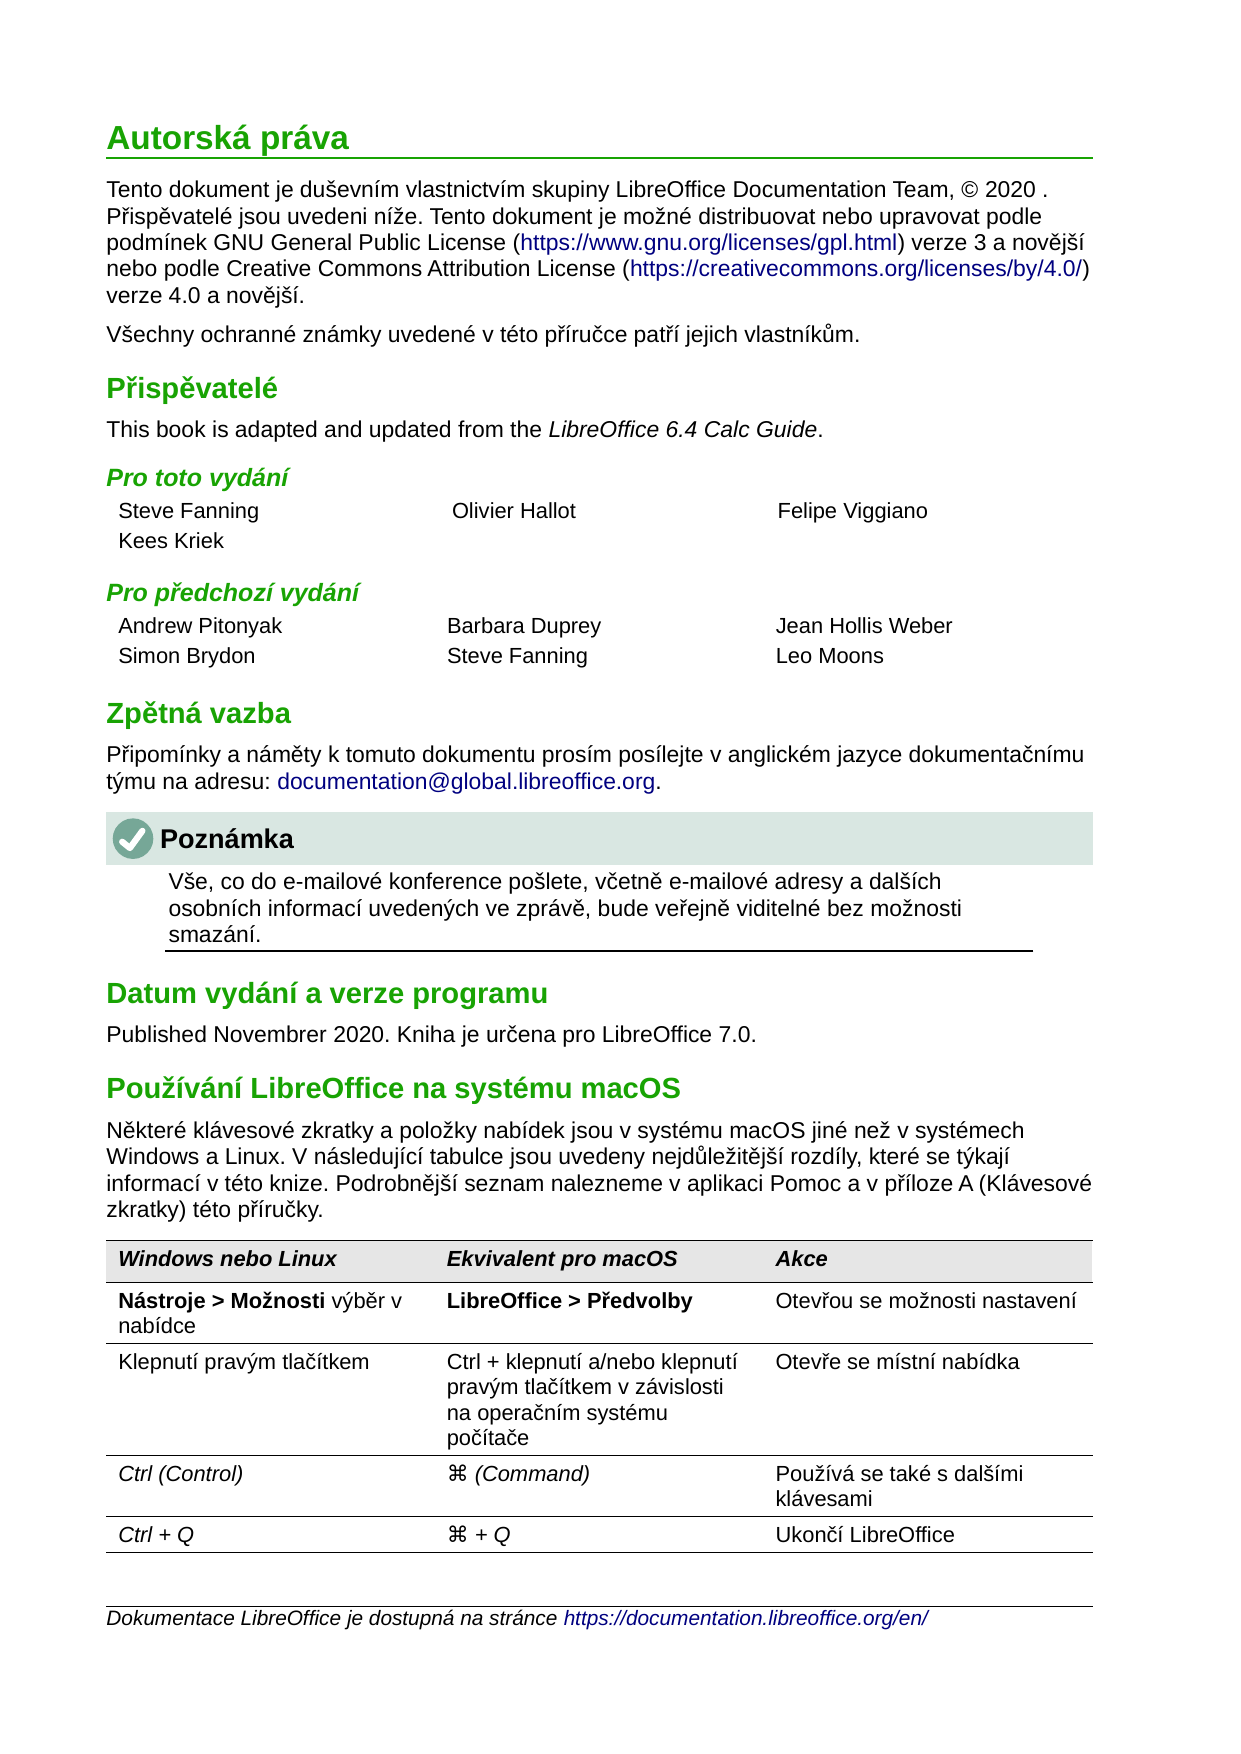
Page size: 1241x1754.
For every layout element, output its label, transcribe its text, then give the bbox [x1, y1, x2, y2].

subtitle Autorská práva [106, 118, 1093, 157]
table_cell Leo Moons [764, 643, 1093, 672]
table_cell [766, 528, 1093, 557]
text Tento dokument je duševním vlastnictvím skupiny LibreOffice Documentation Team, © 2020 . Přispěvatelé jsou uvedeni níže. Tento dokument je možné distribuovat nebo upravovat podle podmínek GNU General Public License (https://www.gnu.org/licenses/gpl.html) verze 3 a novější nebo podle Creative Commons Attribution License (https://creativecommons.org/licenses/by/4.0/) verze 4.0 a novější. [106, 176, 1093, 308]
table_cell Používá se také s dalšími klávesami [764, 1456, 1092, 1516]
table_cell Ukončí LibreOffice [764, 1517, 1092, 1552]
table_header Steve Fanning [106, 498, 440, 527]
table_header Windows nebo Linux [106, 1241, 435, 1282]
table_cell Kees Kriek [106, 528, 440, 557]
table_cell [440, 528, 766, 557]
table_header Akce [764, 1241, 1092, 1282]
subtitle Zpětná vazba [106, 696, 1093, 730]
table_header Ekvivalent pro macOS [435, 1241, 764, 1282]
table_header Barbara Duprey [435, 613, 764, 643]
subtitle Poznámka [106, 812, 1093, 865]
table_header Jean Hollis Weber [764, 613, 1093, 643]
text Published Novembrer 2020. Kniha je určena pro LibreOffice 7.0. [106, 1021, 1093, 1048]
table_cell LibreOffice > Předvolby [435, 1283, 764, 1343]
table_cell ⌘ (Command) [435, 1456, 764, 1516]
subtitle Používání LibreOffice na systému macOS [106, 1071, 1093, 1105]
text Připomínky a náměty k tomuto dokumentu prosím posílejte v anglickém jazyce dokumentačnímu týmu na adresu: documentation@global.libreoffice.org. [106, 741, 1093, 794]
table_cell Otevře se místní nabídka [764, 1344, 1092, 1454]
table_cell Steve Fanning [435, 643, 764, 672]
subtitle Pro předchozí vydání [106, 578, 1093, 607]
table_header Olivier Hallot [440, 498, 766, 527]
text Všechny ochranné známky uvedené v této příručce patří jejich vlastníkům. [106, 321, 1093, 347]
table_cell Simon Brydon [106, 643, 435, 672]
table_cell Klepnutí pravým tlačítkem [106, 1344, 435, 1454]
text This book is adapted and updated from the LibreOffice 6.4 Calc Guide. [106, 416, 1093, 442]
text Některé klávesové zkratky a položky nabídek jsou v systému macOS jiné než v systémech Windows a Linux. V následující tabulce jsou uvedeny nejdůležitější rozdíly, které se týkají informací v této knize. Podrobnější seznam nalezneme v aplikaci Pomoc a v příloze A (Klávesové zkratky) této příručky. [106, 1117, 1093, 1222]
table_cell Ctrl (Control) [106, 1456, 435, 1516]
table_cell ⌘ + Q [435, 1517, 764, 1552]
table_cell Nástroje > Možnosti výběr v nabídce [106, 1283, 435, 1343]
subtitle Datum vydání a verze programu [106, 976, 1093, 1010]
table_header Felipe Viggiano [766, 498, 1093, 527]
subtitle Pro toto vydání [106, 463, 1093, 492]
table_cell Otevřou se možnosti nastavení [764, 1283, 1092, 1343]
table_header Andrew Pitonyak [106, 613, 435, 643]
subtitle Přispěvatelé [106, 371, 1093, 404]
text Vše, co do e-mailové konference pošlete, včetně e-mailové adresy a dalších osobních informací uvedených ve zprávě, bude veřejně viditelné bez možnosti smazání. [165, 865, 1033, 950]
table_cell Ctrl + klepnutí a/nebo klepnutí pravým tlačítkem v závislosti na operačním systému počítače [435, 1344, 764, 1454]
table_cell Ctrl + Q [106, 1517, 435, 1552]
